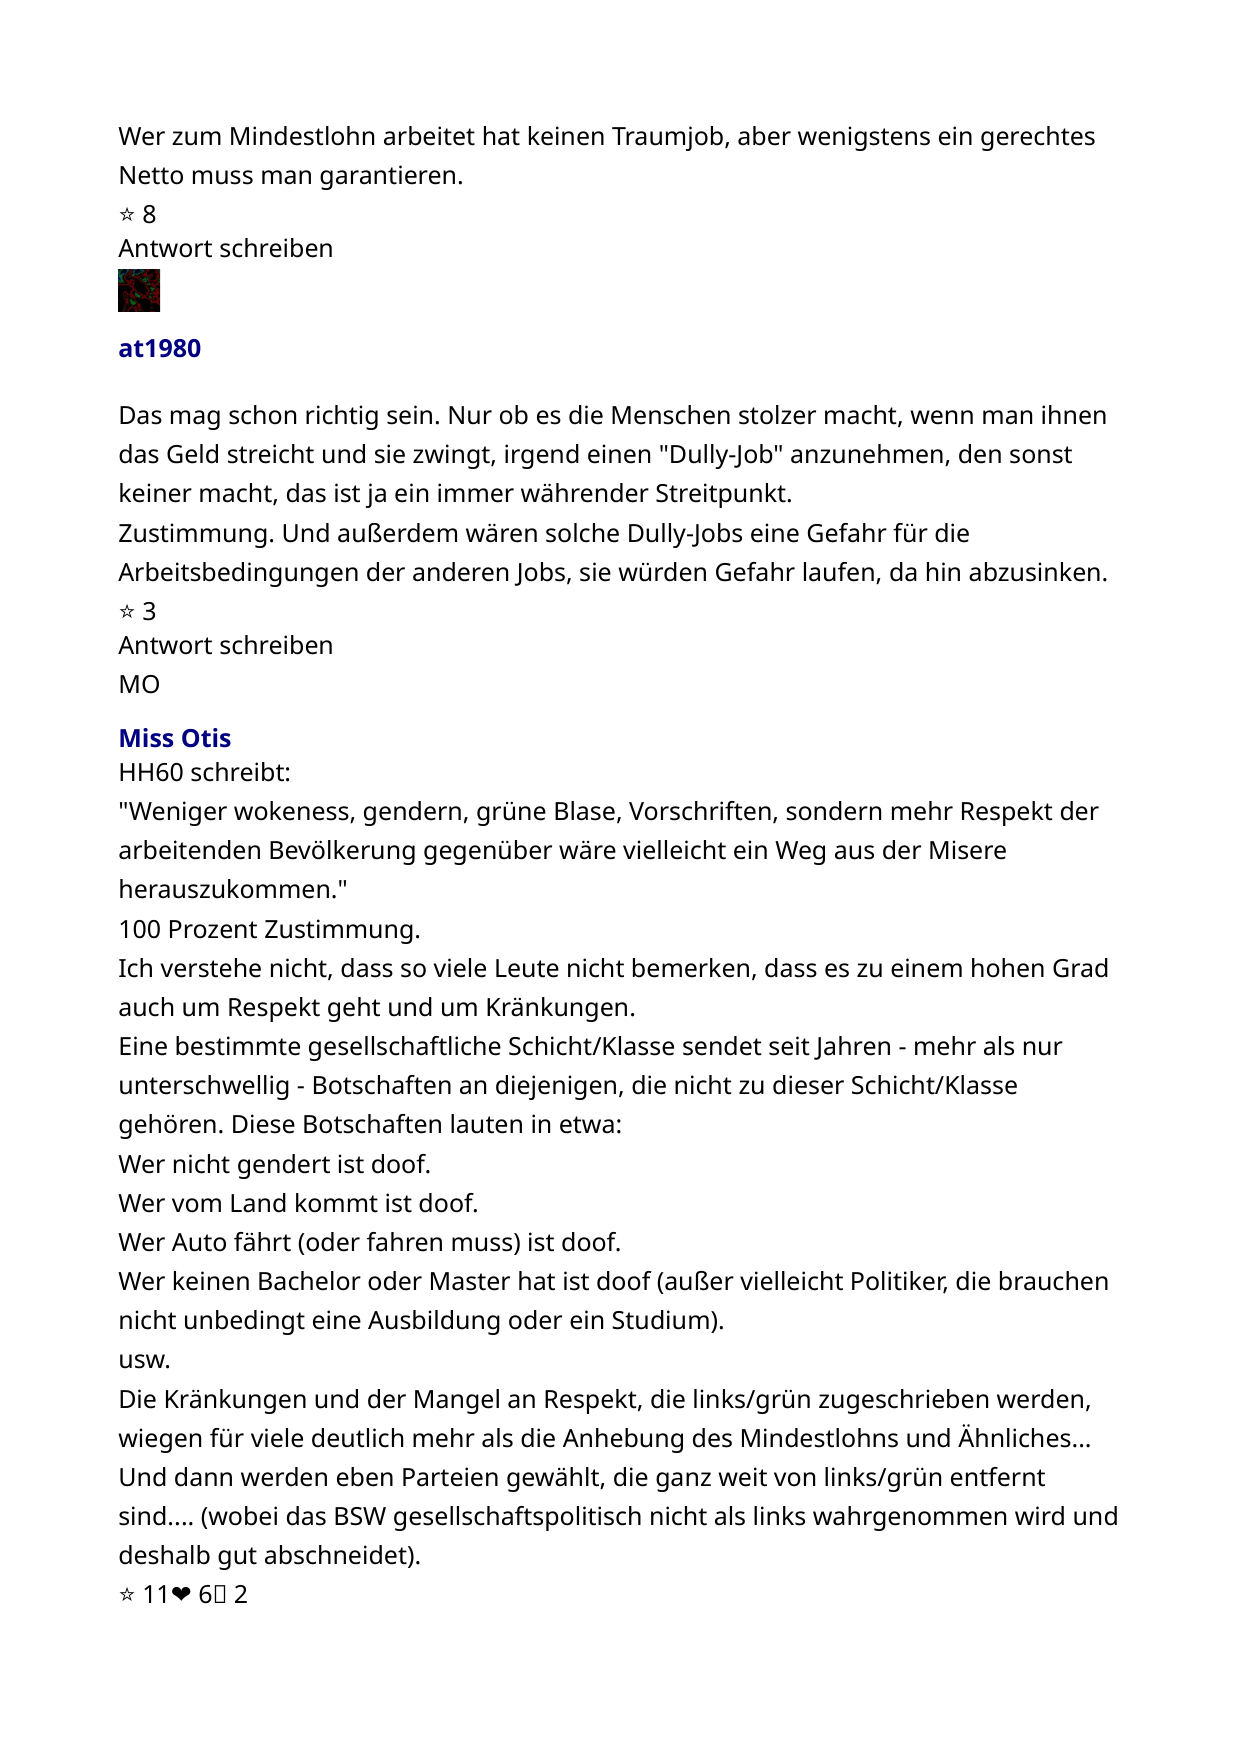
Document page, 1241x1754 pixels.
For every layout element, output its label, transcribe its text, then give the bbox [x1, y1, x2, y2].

text "Weniger wokeness, gendern, grüne Blase, Vorschriften, sondern mehr Respekt der arbeitenden Bevölkerung gegenüber wäre vielleicht ein Weg aus der Misere herauszukommen." [118, 794, 1122, 906]
text Wer keinen Bachelor oder Master hat ist doof (außer vielleicht Politiker, die brauchen nicht unbedingt eine Ausbildung oder ein Studium). [118, 1264, 1122, 1337]
text 100 Prozent Zustimmung. [118, 911, 1122, 945]
text Eine bestimmte gesellschaftliche Schicht/Klasse sendet seit Jahren - mehr als nur unterschwellig - Botschaften an diejenigen, die nicht zu dieser Schicht/Klasse gehören. Diese Botschaften lauten in etwa: [118, 1029, 1122, 1141]
text Das mag schon richtig sein. Nur ob es die Menschen stolzer macht, wenn man ihnen das Geld streicht und sie zwingt, irgend einen "Dully-Job" anzunehmen, den sonst keiner macht, das ist ja ein immer währender Streitpunkt. [118, 398, 1122, 510]
text Wer Auto fährt (oder fahren muss) ist doof. [118, 1225, 1122, 1259]
text Antwort schreiben [118, 231, 1122, 264]
text ⭐️ 3 [118, 594, 1122, 628]
text Die Kränkungen und der Mangel an Respekt, die links/grün zugeschrieben werden, wiegen für viele deutlich mehr als die Anhebung des Mindestlohns und Ähnliches... Und dann werden eben Parteien gewählt, die ganz weit von links/grün entfernt sind.... (wobei das BSW gesellschaftspolitisch nicht als links wahrgenommen wird und deshalb gut abschneidet). [118, 1381, 1122, 1572]
subtitle Miss Otis [118, 721, 1122, 755]
text Wer zum Mindestlohn arbeitet hat keinen Traumjob, aber wenigstens ein gerechtes Netto muss man garantieren. [118, 118, 1122, 191]
text ⭐️ 8 [118, 196, 1122, 231]
subtitle at1980 [118, 331, 1122, 365]
text HH60 schreibt: [118, 755, 1122, 789]
text Antwort schreiben [118, 628, 1122, 662]
text MO [118, 667, 1122, 701]
picture [118, 269, 161, 312]
text Zustimmung. Und außerdem wären solche Dully-Jobs eine Gefahr für die Arbeitsbedingungen der anderen Jobs, sie würden Gefahr laufen, da hin abzusinken. [118, 515, 1122, 588]
text Wer vom Land kommt ist doof. [118, 1186, 1122, 1219]
text Wer nicht gendert ist doof. [118, 1146, 1122, 1180]
text Ich verstehe nicht, dass so viele Leute nicht bemerken, dass es zu einem hohen Grad auch um Respekt geht und um Kränkungen. [118, 951, 1122, 1024]
text ⭐️ 11❤️ 6🤨 2 [118, 1577, 1122, 1611]
text usw. [118, 1342, 1122, 1376]
